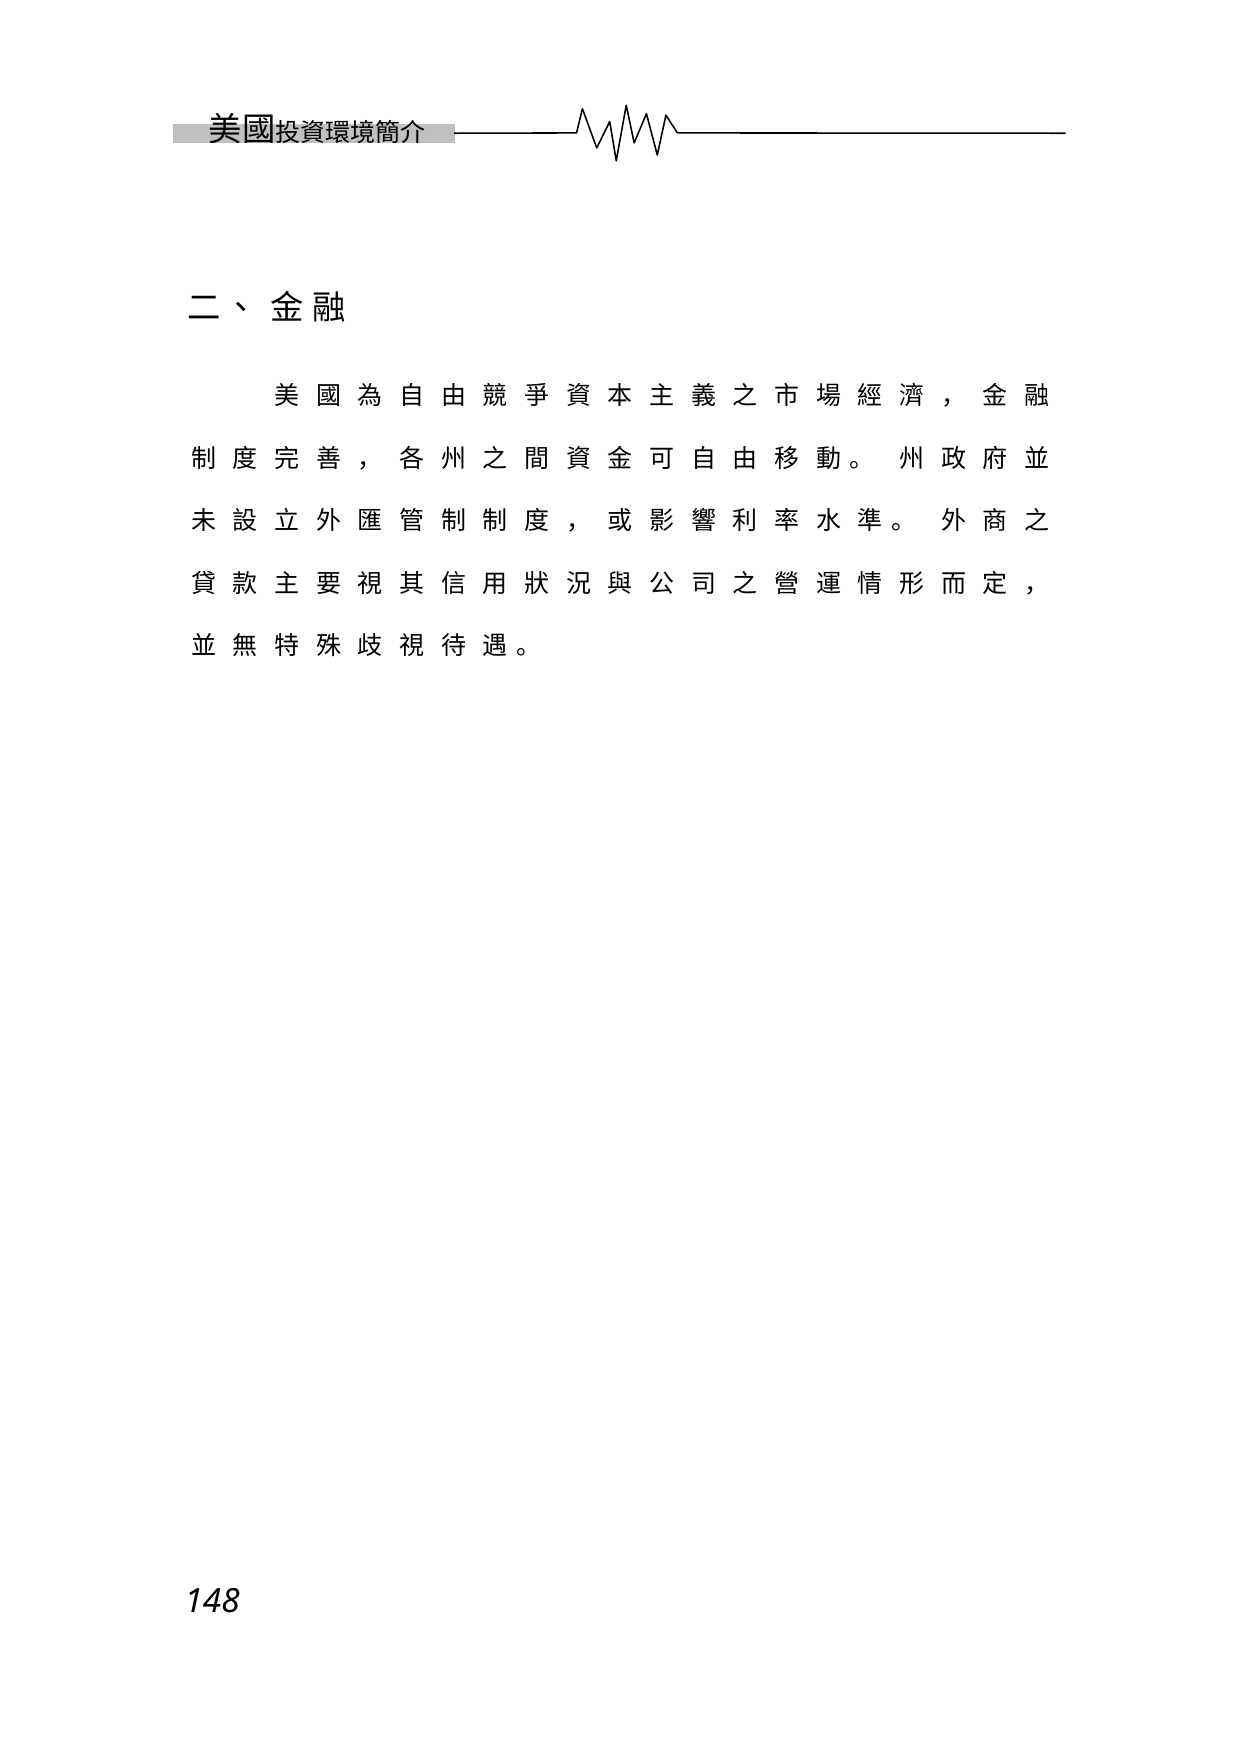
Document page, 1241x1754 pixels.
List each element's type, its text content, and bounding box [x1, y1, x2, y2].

text 美國為自由競爭資本主義之市場經濟，金融制度完善，各州之間資金可自由移動。州政府並未設立外匯管制制度，或影響利率水準。外商之貸款主要視其信用狀況與公司之營運情形而定，並無特殊歧視待遇。 [183, 352, 1058, 665]
text 二、金融 [183, 263, 1058, 326]
